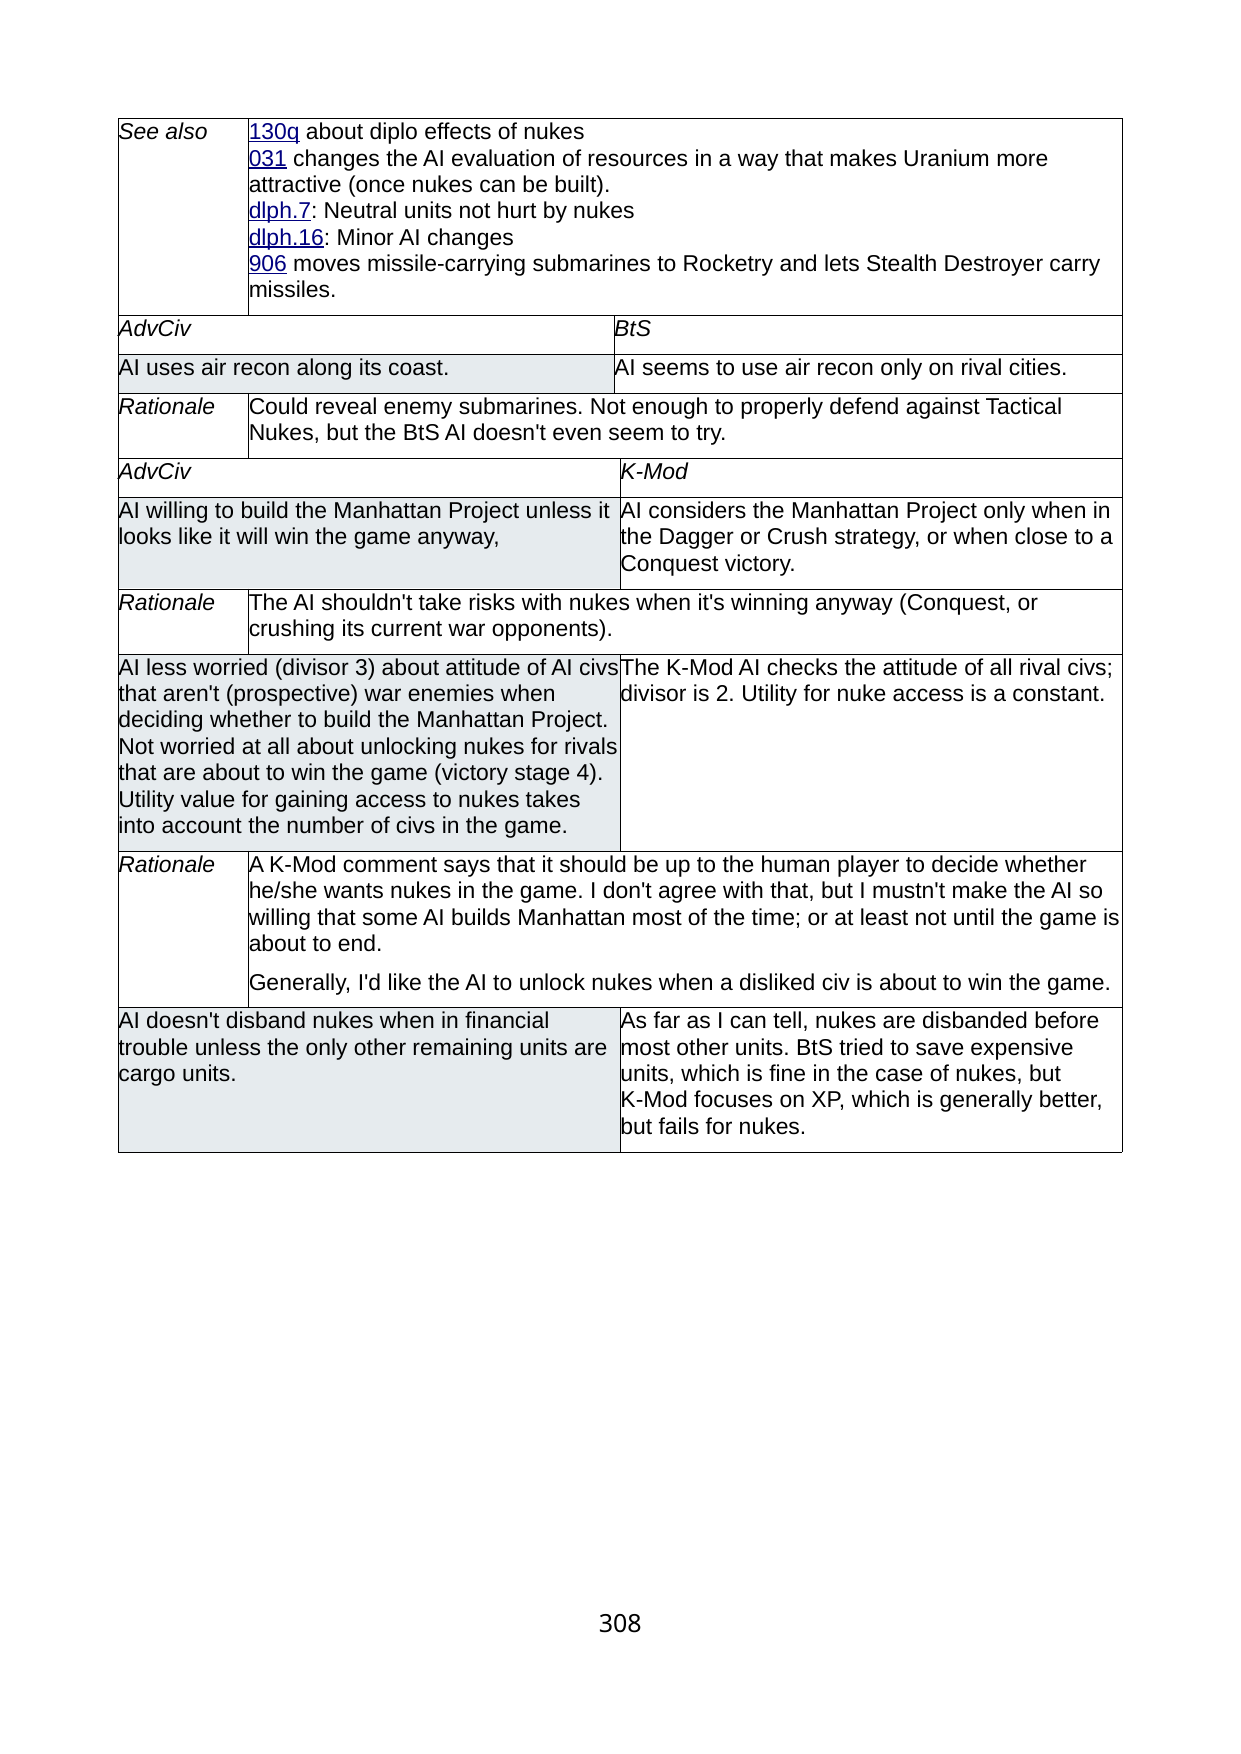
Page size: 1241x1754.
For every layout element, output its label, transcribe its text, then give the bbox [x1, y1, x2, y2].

table_cell The K-Mod AI checks the attitude of all rival civs; divisor is 2. Utility for nuke access is a constant. [621, 655, 1122, 851]
table_cell AI considers the Manhattan Project only when in the Dagger or Crush strategy, or when close to a Conquest victory. [621, 498, 1122, 588]
table_cell See also [119, 119, 248, 315]
table_cell AI seems to use air recon only on rival cities. [615, 355, 1122, 393]
table_cell Rationale [119, 590, 248, 654]
table_cell AI doesn't disband nukes when in financial trouble unless the only other remaining units are cargo units. [119, 1008, 620, 1152]
table_cell The AI shouldn't take risks with nukes when it's winning anyway (Conquest, or crushing its current war opponents). [249, 590, 1122, 654]
table_cell Rationale [119, 394, 248, 458]
table_cell AdvCiv [119, 459, 620, 497]
table_cell K-Mod [621, 459, 1122, 497]
table_cell Rationale [119, 852, 248, 1007]
table_cell A K-Mod comment says that it should be up to the human player to decide whether he/she wants nukes in the game. I don't agree with that, but I mustn't make the AI so willing that some AI builds Manhattan most of the time; or at least not until the game is about to end. Generally, I'd like the AI to unlock nukes when a disliked civ is about to win the game. [249, 852, 1122, 1007]
table_cell 130q about diplo effects of nukes 031 changes the AI evaluation of resources in a way that makes Uranium more attractive (once nukes can be built). dlph.7: Neutral units not hurt by nukes dlph.16: Minor AI changes 906 moves missile-carrying submarines to Rocketry and lets Stealth Destroyer carry missiles. [249, 119, 1122, 315]
table_cell AdvCiv [119, 316, 614, 354]
table_cell AI willing to build the Manhattan Project unless it looks like it will win the game anyway, [119, 498, 620, 588]
table_cell AI less worried (divisor 3) about attitude of AI civs that aren't (prospective) war enemies when deciding whether to build the Manhattan Project. Not worried at all about unlocking nukes for rivals that are about to win the game (victory stage 4). Utility value for gaining access to nukes takes into account the number of civs in the game. [119, 655, 620, 851]
table_cell Could reveal enemy submarines. Not enough to properly defend against Tactical Nukes, but the BtS AI doesn't even seem to try. [249, 394, 1122, 458]
table_cell AI uses air recon along its coast. [119, 355, 614, 393]
table_cell As far as I can tell, nukes are disbanded before most other units. BtS tried to save expensive units, which is fine in the case of nukes, but K‑Mod focuses on XP, which is generally better, but fails for nukes. [621, 1008, 1122, 1152]
table_cell BtS [615, 316, 1122, 354]
